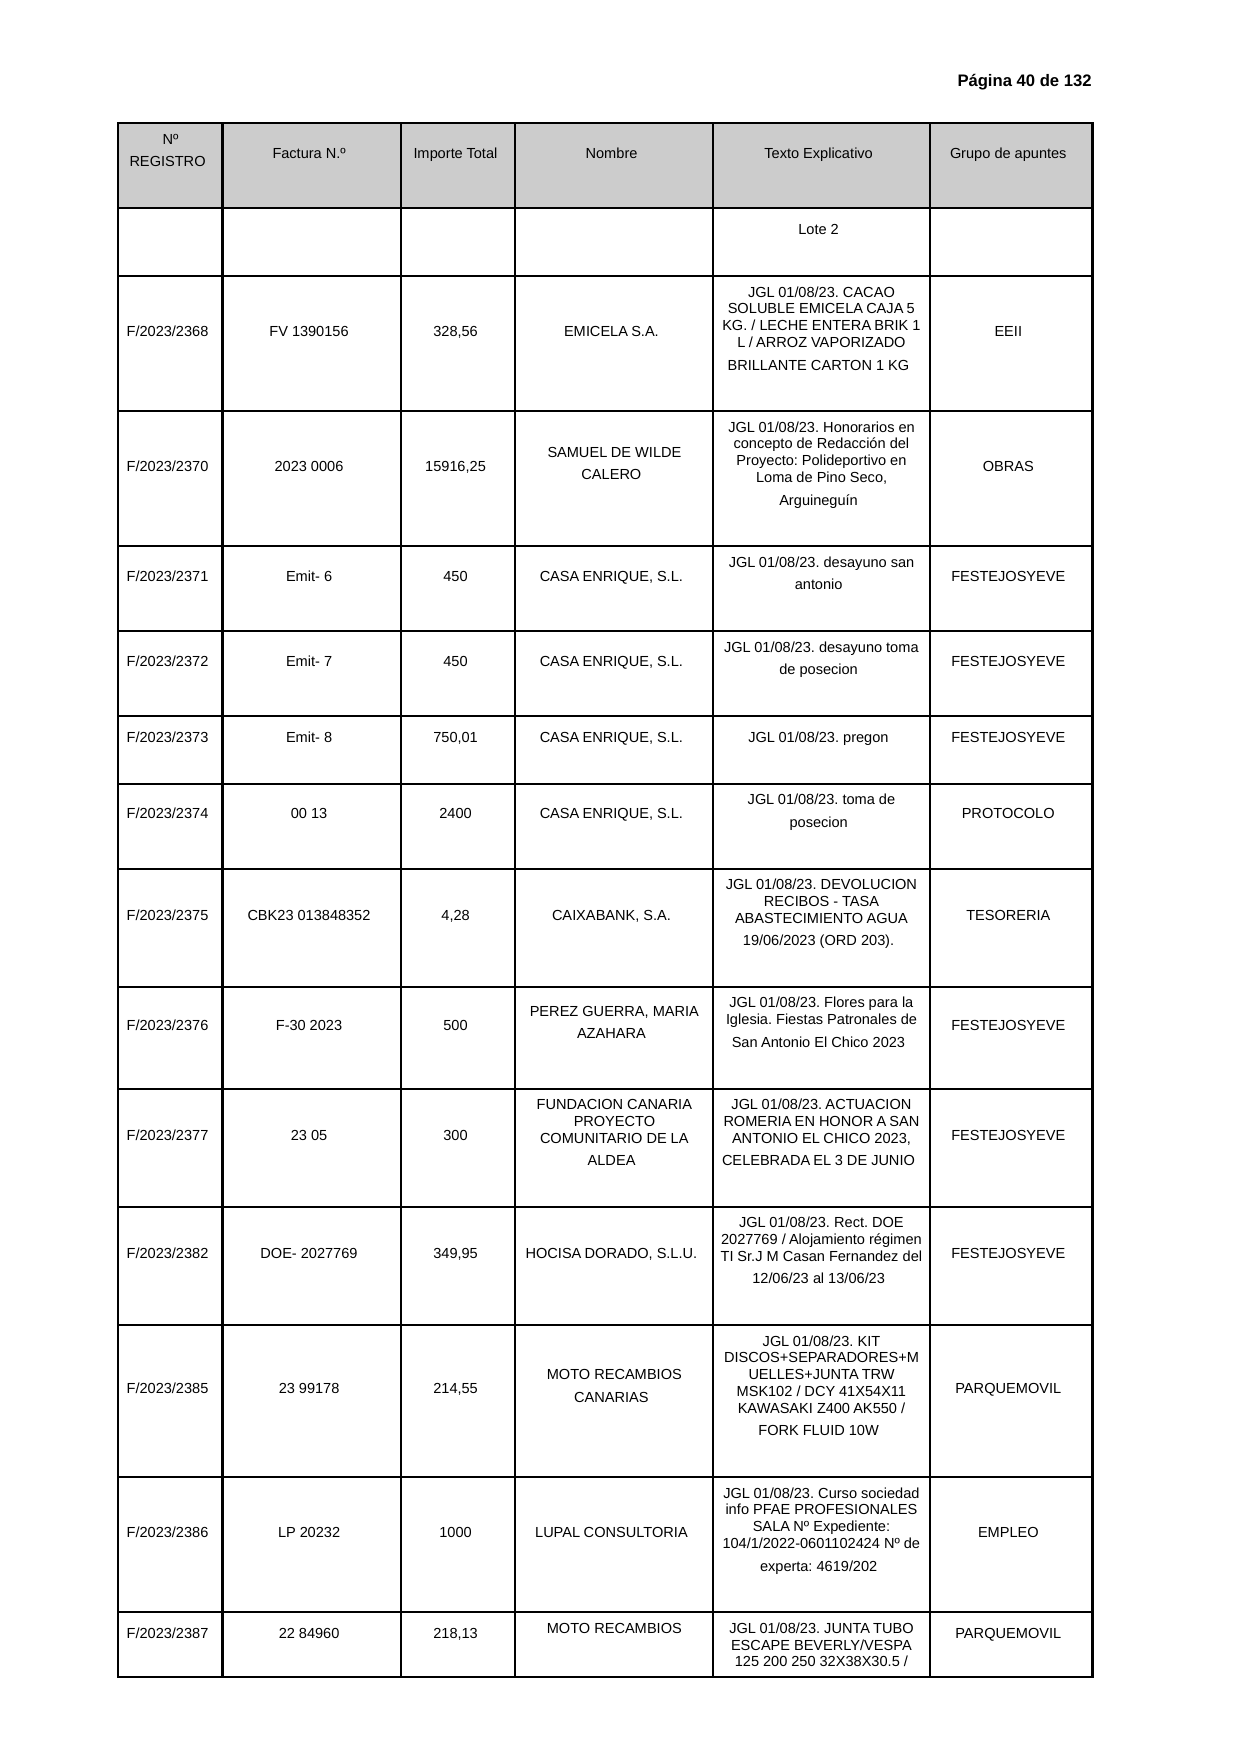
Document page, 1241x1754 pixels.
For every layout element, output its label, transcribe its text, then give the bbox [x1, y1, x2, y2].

table_header Grupo de apuntes [931, 124, 1091, 207]
table_cell 2400 [402, 785, 514, 867]
table_cell Emit- 6 [224, 547, 400, 630]
table_cell JGL 01/08/23. pregon [714, 717, 929, 783]
table_cell JGL 01/08/23. JUNTA TUBO ESCAPE BEVERLY/VESPA 125 200 250 32X38X30.5 / [714, 1613, 929, 1676]
table_header Nombre [516, 124, 712, 207]
table_cell JGL 01/08/23. CACAO SOLUBLE EMICELA CAJA 5 KG. / LECHE ENTERA BRIK 1 L / ARROZ VAPORIZADO BRILLANTE CARTON 1 KG [714, 277, 929, 410]
table_cell JGL 01/08/23. Curso sociedad info PFAE PROFESIONALES SALA Nº Expediente: 104/1/2022-0601102424 Nº de experta: 4619/202 [714, 1478, 929, 1611]
table_cell FESTEJOSYEVE [931, 717, 1091, 783]
table_cell 2023 0006 [224, 412, 400, 545]
table_cell [224, 209, 400, 275]
table_cell 500 [402, 988, 514, 1087]
table_cell JGL 01/08/23. KIT DISCOS+SEPARADORES+MUELLES+JUNTA TRW MSK102 / DCY 41X54X11 KAWASAKI Z400 AK550 / FORK FLUID 10W [714, 1326, 929, 1476]
table_cell FESTEJOSYEVE [931, 1090, 1091, 1206]
table_cell [516, 209, 712, 275]
table_cell Emit- 8 [224, 717, 400, 783]
table_cell LP 20232 [224, 1478, 400, 1611]
table_header Texto Explicativo [714, 124, 929, 207]
table_cell JGL 01/08/23. Flores para la Iglesia. Fiestas Patronales de San Antonio El Chico 2023 [714, 988, 929, 1087]
table_header Importe Total [402, 124, 514, 207]
table_cell JGL 01/08/23. Rect. DOE 2027769 / Alojamiento régimen TI Sr.J M Casan Fernandez del 12/06/23 al 13/06/23 [714, 1208, 929, 1324]
table_cell 214,55 [402, 1326, 514, 1476]
table_cell JGL 01/08/23. DEVOLUCION RECIBOS - TASA ABASTECIMIENTO AGUA 19/06/2023 (ORD 203). [714, 870, 929, 986]
table_cell 00 13 [224, 785, 400, 867]
table_cell CBK23 013848352 [224, 870, 400, 986]
table_header Nº REGISTRO [119, 124, 221, 207]
table_cell SAMUEL DE WILDE CALERO [516, 412, 712, 545]
table_cell PEREZ GUERRA, MARIA AZAHARA [516, 988, 712, 1087]
table_cell F/2023/2376 [119, 988, 221, 1087]
table_cell FUNDACION CANARIA PROYECTO COMUNITARIO DE LA ALDEA [516, 1090, 712, 1206]
table_cell Lote 2 [714, 209, 929, 275]
table_cell CASA ENRIQUE, S.L. [516, 547, 712, 630]
table_cell JGL 01/08/23. desayuno san antonio [714, 547, 929, 630]
table_cell LUPAL CONSULTORIA [516, 1478, 712, 1611]
table_cell PARQUEMOVIL [931, 1326, 1091, 1476]
table_cell F/2023/2371 [119, 547, 221, 630]
table_cell PROTOCOLO [931, 785, 1091, 867]
table_cell 15916,25 [402, 412, 514, 545]
table_cell JGL 01/08/23. ACTUACION ROMERIA EN HONOR A SAN ANTONIO EL CHICO 2023, CELEBRADA EL 3 DE JUNIO [714, 1090, 929, 1206]
table_cell 328,56 [402, 277, 514, 410]
table_cell 300 [402, 1090, 514, 1206]
table_cell F/2023/2372 [119, 632, 221, 715]
table_cell JGL 01/08/23. toma de posecion [714, 785, 929, 867]
table_cell CASA ENRIQUE, S.L. [516, 717, 712, 783]
table_cell F/2023/2382 [119, 1208, 221, 1324]
table_cell JGL 01/08/23. Honorarios en concepto de Redacción del Proyecto: Polideportivo en Loma de Pino Seco, Arguineguín [714, 412, 929, 545]
table_cell FESTEJOSYEVE [931, 1208, 1091, 1324]
table_cell FESTEJOSYEVE [931, 547, 1091, 630]
table_cell 450 [402, 547, 514, 630]
table_cell F/2023/2368 [119, 277, 221, 410]
table_cell F/2023/2387 [119, 1613, 221, 1676]
table_cell JGL 01/08/23. desayuno toma de posecion [714, 632, 929, 715]
table_cell CASA ENRIQUE, S.L. [516, 632, 712, 715]
table_cell MOTO RECAMBIOS [516, 1613, 712, 1676]
table_cell HOCISA DORADO, S.L.U. [516, 1208, 712, 1324]
table_cell 349,95 [402, 1208, 514, 1324]
table_cell F/2023/2375 [119, 870, 221, 986]
table_cell 4,28 [402, 870, 514, 986]
table_cell 23 99178 [224, 1326, 400, 1476]
table_cell CASA ENRIQUE, S.L. [516, 785, 712, 867]
table_cell CAIXABANK, S.A. [516, 870, 712, 986]
table_cell F/2023/2370 [119, 412, 221, 545]
table_cell EMICELA S.A. [516, 277, 712, 410]
table_cell 750,01 [402, 717, 514, 783]
table_cell 22 84960 [224, 1613, 400, 1676]
table_cell PARQUEMOVIL [931, 1613, 1091, 1676]
table_cell F/2023/2377 [119, 1090, 221, 1206]
table_cell 450 [402, 632, 514, 715]
table_header Factura N.º [224, 124, 400, 207]
table_cell F/2023/2385 [119, 1326, 221, 1476]
table_cell EMPLEO [931, 1478, 1091, 1611]
table_cell F/2023/2374 [119, 785, 221, 867]
table_cell DOE- 2027769 [224, 1208, 400, 1324]
table_cell EEII [931, 277, 1091, 410]
table_cell 23 05 [224, 1090, 400, 1206]
table_cell OBRAS [931, 412, 1091, 545]
table_cell MOTO RECAMBIOS CANARIAS [516, 1326, 712, 1476]
table_cell F/2023/2373 [119, 717, 221, 783]
table_cell 1000 [402, 1478, 514, 1611]
table_cell 218,13 [402, 1613, 514, 1676]
table_cell FV 1390156 [224, 277, 400, 410]
table_cell TESORERIA [931, 870, 1091, 986]
table_cell Emit- 7 [224, 632, 400, 715]
table_cell F-30 2023 [224, 988, 400, 1087]
table_cell FESTEJOSYEVE [931, 632, 1091, 715]
table_cell FESTEJOSYEVE [931, 988, 1091, 1087]
table_cell [402, 209, 514, 275]
table_cell [931, 209, 1091, 275]
table_cell [119, 209, 221, 275]
table_cell F/2023/2386 [119, 1478, 221, 1611]
